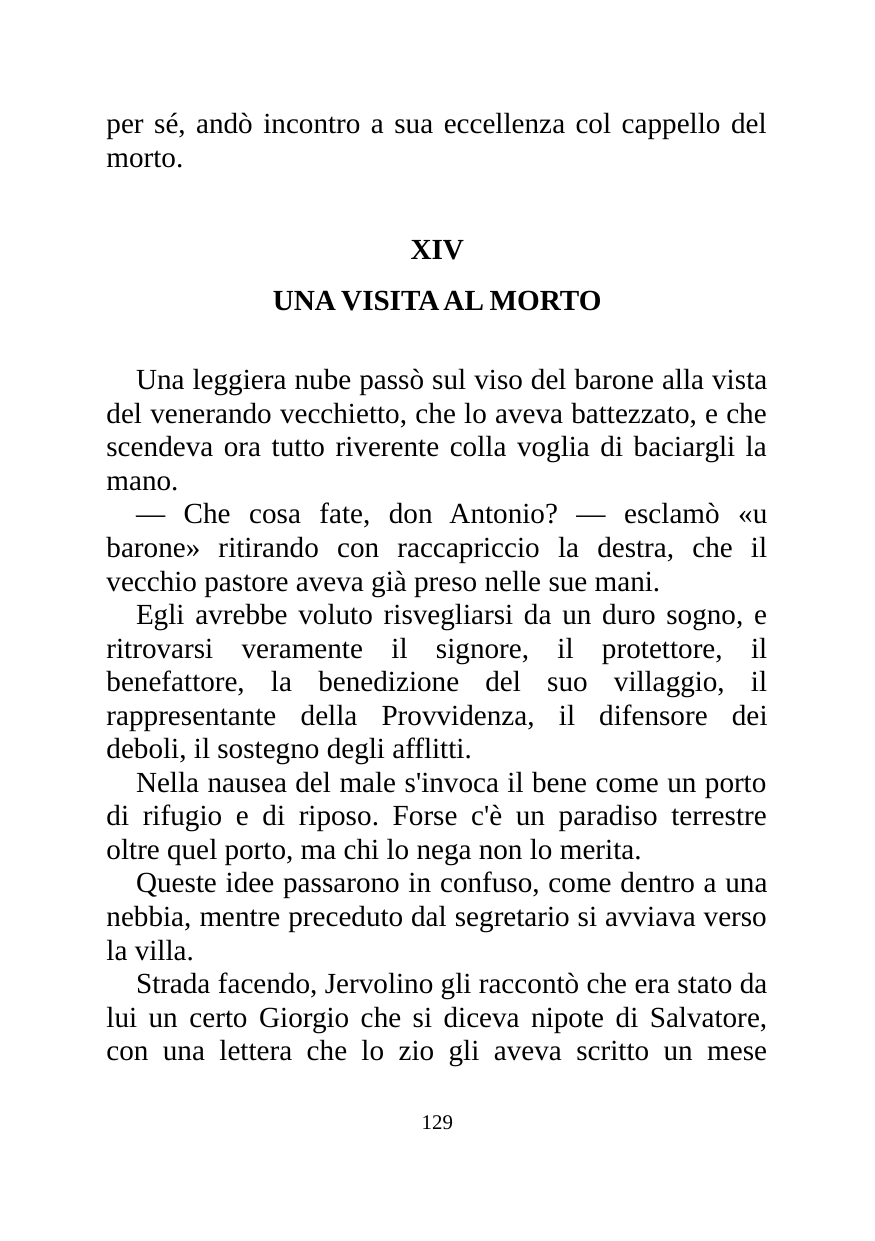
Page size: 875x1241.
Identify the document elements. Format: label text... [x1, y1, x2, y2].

text per sé, andò incontro a sua eccellenza col cappello del morto. [106, 106, 768, 173]
text Nella nausea del male s'invoca il bene come un porto di rifugio e di riposo. Forse c'è un paradiso terrestre oltre quel porto, ma chi lo nega non lo merita. [106, 765, 768, 866]
text Queste idee passarono in confuso, come dentro a una nebbia, mentre preceduto dal segretario si avviava verso la villa. [106, 866, 768, 966]
subtitle XIV UNA VISITA AL MORTO [106, 232, 768, 316]
text Egli avrebbe voluto risvegliarsi da un duro sogno, e ritrovarsi veramente il signore, il protettore, il benefattore, la benedizione del suo villaggio, il rappresentante della Provvidenza, il difensore dei deboli, il sostegno degli afflitti. [106, 597, 768, 765]
text — Che cosa fate, don Antonio? — esclamò «u barone» ritirando con raccapriccio la destra, che il vecchio pastore aveva già preso nelle sue mani. [106, 497, 768, 597]
text Strada facendo, Jervolino gli raccontò che era stato da lui un certo Giorgio che si diceva nipote di Salvatore, con una lettera che lo zio gli aveva scritto un mese [106, 966, 768, 1067]
text Una leggiera nube passò sul viso del barone alla vista del venerando vecchietto, che lo aveva battezzato, e che scendeva ora tutto riverente colla voglia di baciargli la mano. [106, 362, 768, 497]
